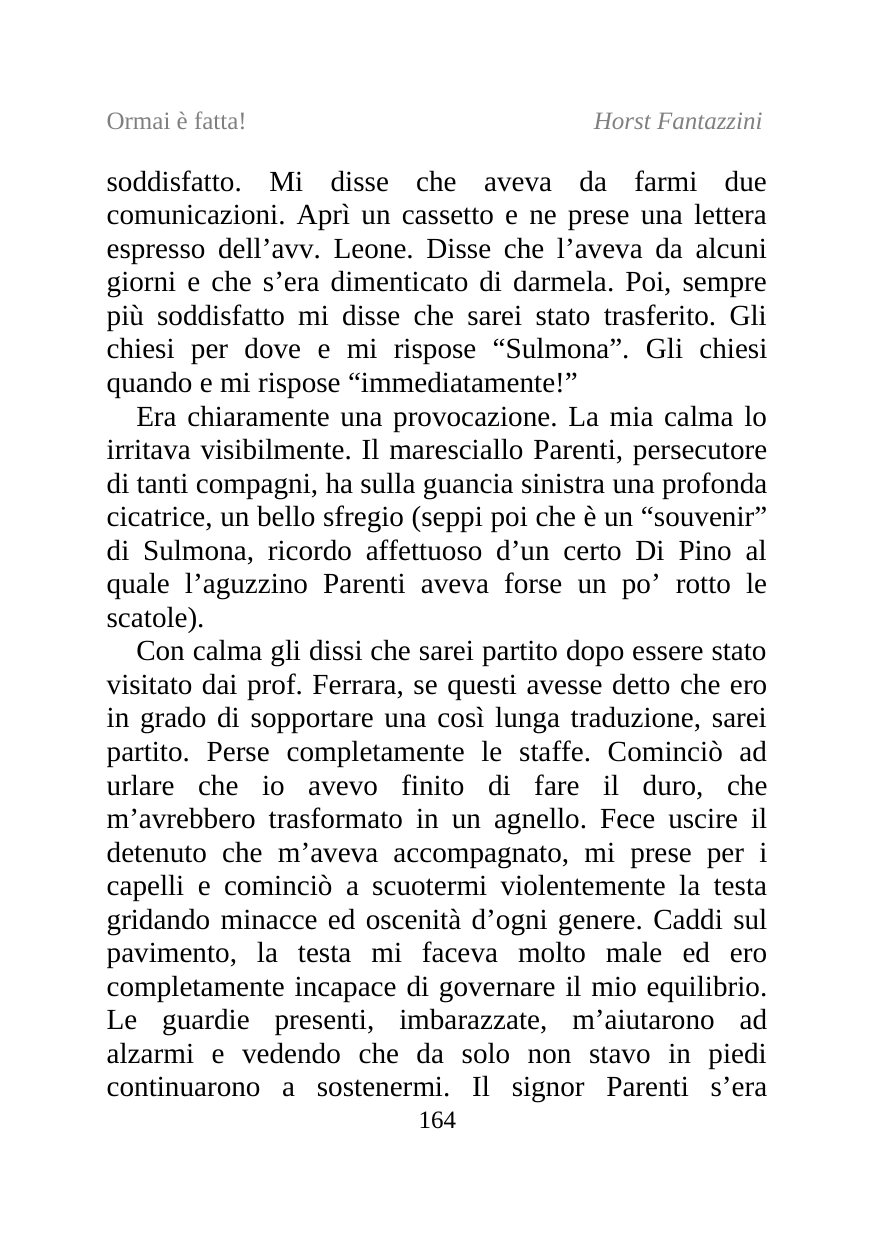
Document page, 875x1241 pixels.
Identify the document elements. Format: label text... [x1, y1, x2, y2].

text soddisfatto. Mi disse che aveva da farmi due comunicazioni. Aprì un cassetto e ne prese una lettera espresso dell’avv. Leone. Disse che l’aveva da alcuni giorni e che s’era dimenticato di darmela. Poi, sempre più soddisfatto mi disse che sarei stato trasferito. Gli chiesi per dove e mi rispose “Sulmona”. Gli chiesi quando e mi rispose “immediatamente!” [106, 164, 768, 399]
text Con calma gli dissi che sarei partito dopo essere stato visitato dai prof. Ferrara, se questi avesse detto che ero in grado di sopportare una così lunga traduzione, sarei partito. Perse completamente le staffe. Cominciò ad urlare che io avevo finito di fare il duro, che m’avrebbero trasformato in un agnello. Fece uscire il detenuto che m’aveva accompagnato, mi prese per i capelli e cominciò a scuotermi violentemente la testa gridando minacce ed oscenità d’ogni genere. Caddi sul pavimento, la testa mi faceva molto male ed ero completamente incapace di governare il mio equilibrio. Le guardie presenti, imbarazzate, m’aiutarono ad alzarmi e vedendo che da solo non stavo in piedi continuarono a sostenermi. Il signor Parenti s’era [106, 633, 768, 1103]
text Era chiaramente una provocazione. La mia calma lo irritava visibilmente. Il maresciallo Parenti, persecutore di tanti compagni, ha sulla guancia sinistra una profonda cicatrice, un bello sfregio (seppi poi che è un “souvenir” di Sulmona, ricordo affettuoso d’un certo Di Pino al quale l’aguzzino Parenti aveva forse un po’ rotto le scatole). [106, 399, 768, 633]
